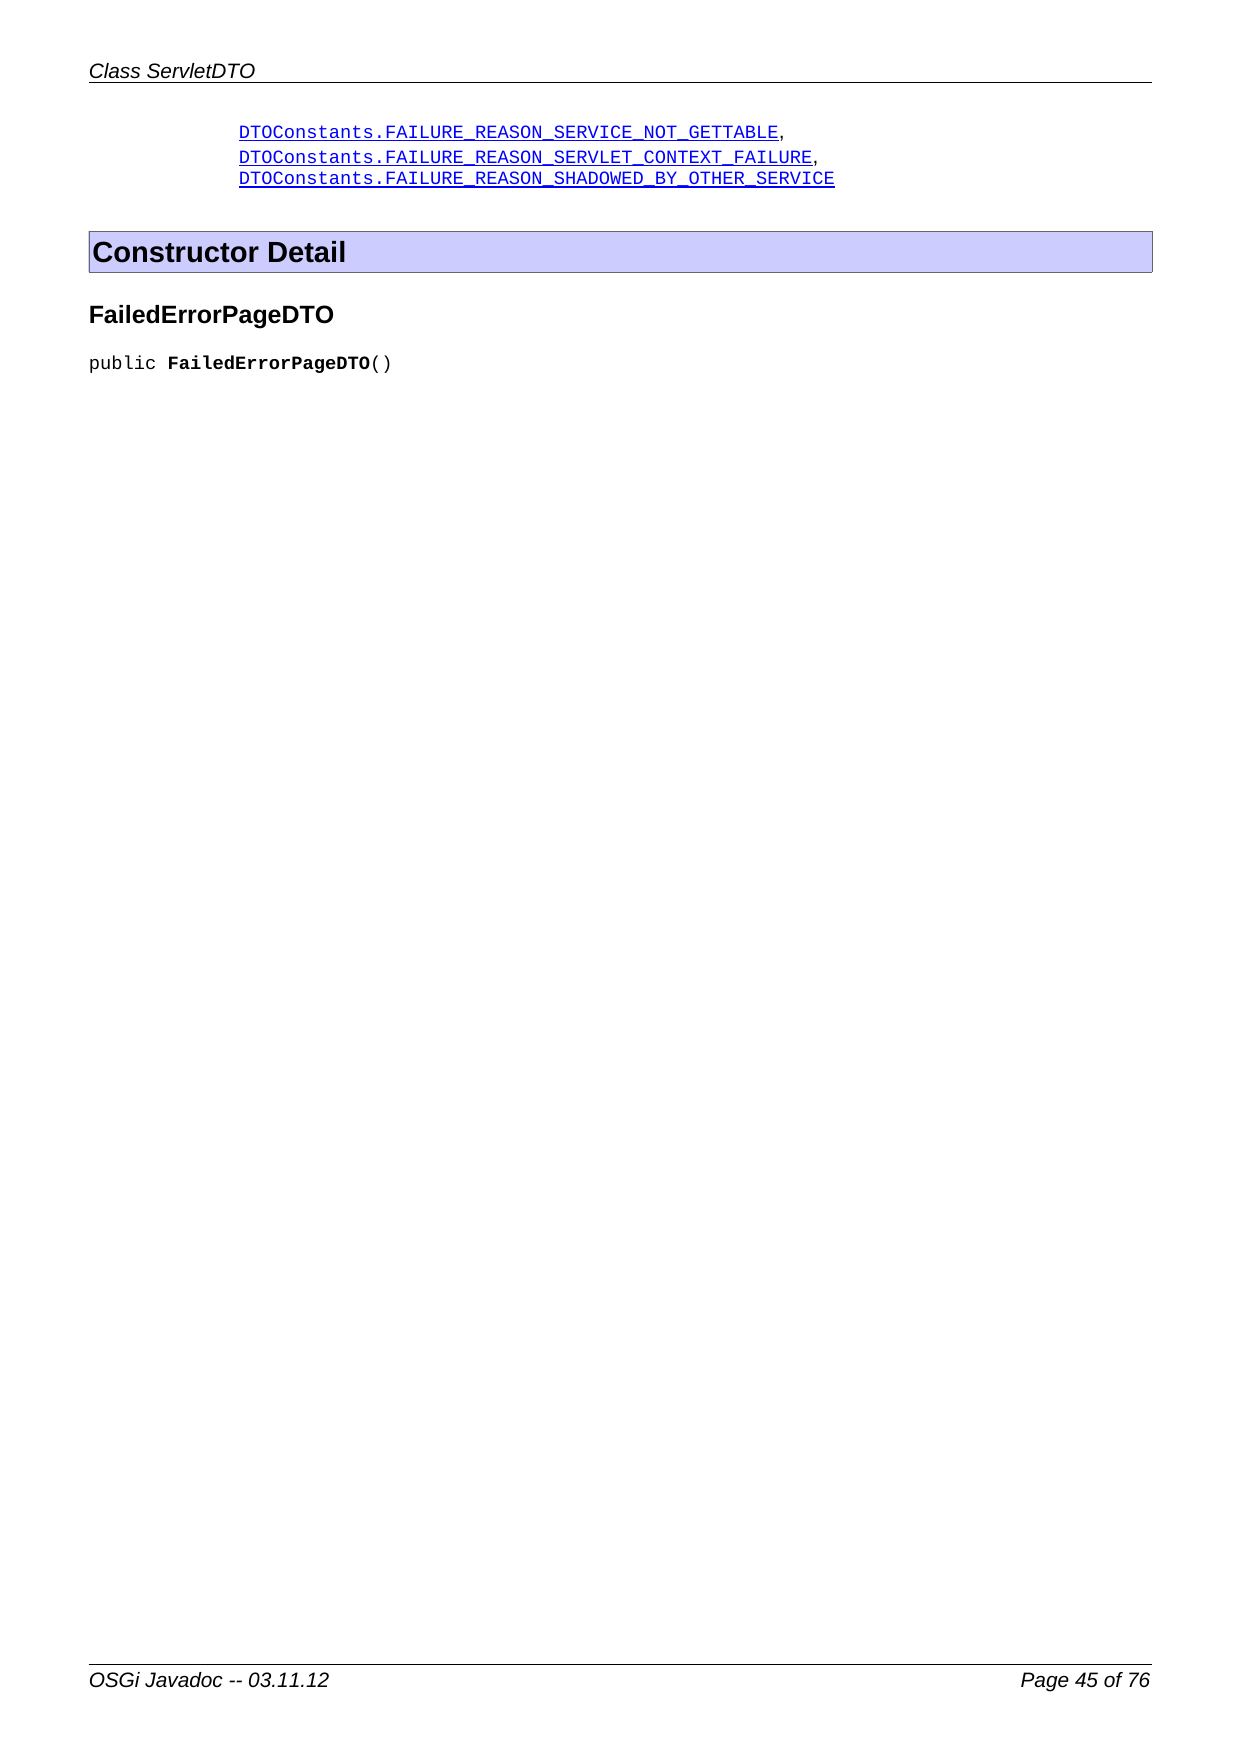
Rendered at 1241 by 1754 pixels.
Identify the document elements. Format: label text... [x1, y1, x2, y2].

text DTOConstants.FAILURE_REASON_SERVICE_NOT_GETTABLE, DTOConstants.FAILURE_REASON_SERVLET_CONTEXT_FAILURE, DTOConstants.FAILURE_REASON_SHADOWED_BY_OTHER_SERVICE [238, 118, 1152, 190]
subtitle Constructor Detail [90, 232, 1152, 272]
text public FailedErrorPageDTO() [88, 353, 1152, 375]
subtitle FailedErrorPageDTO [88, 301, 1152, 329]
